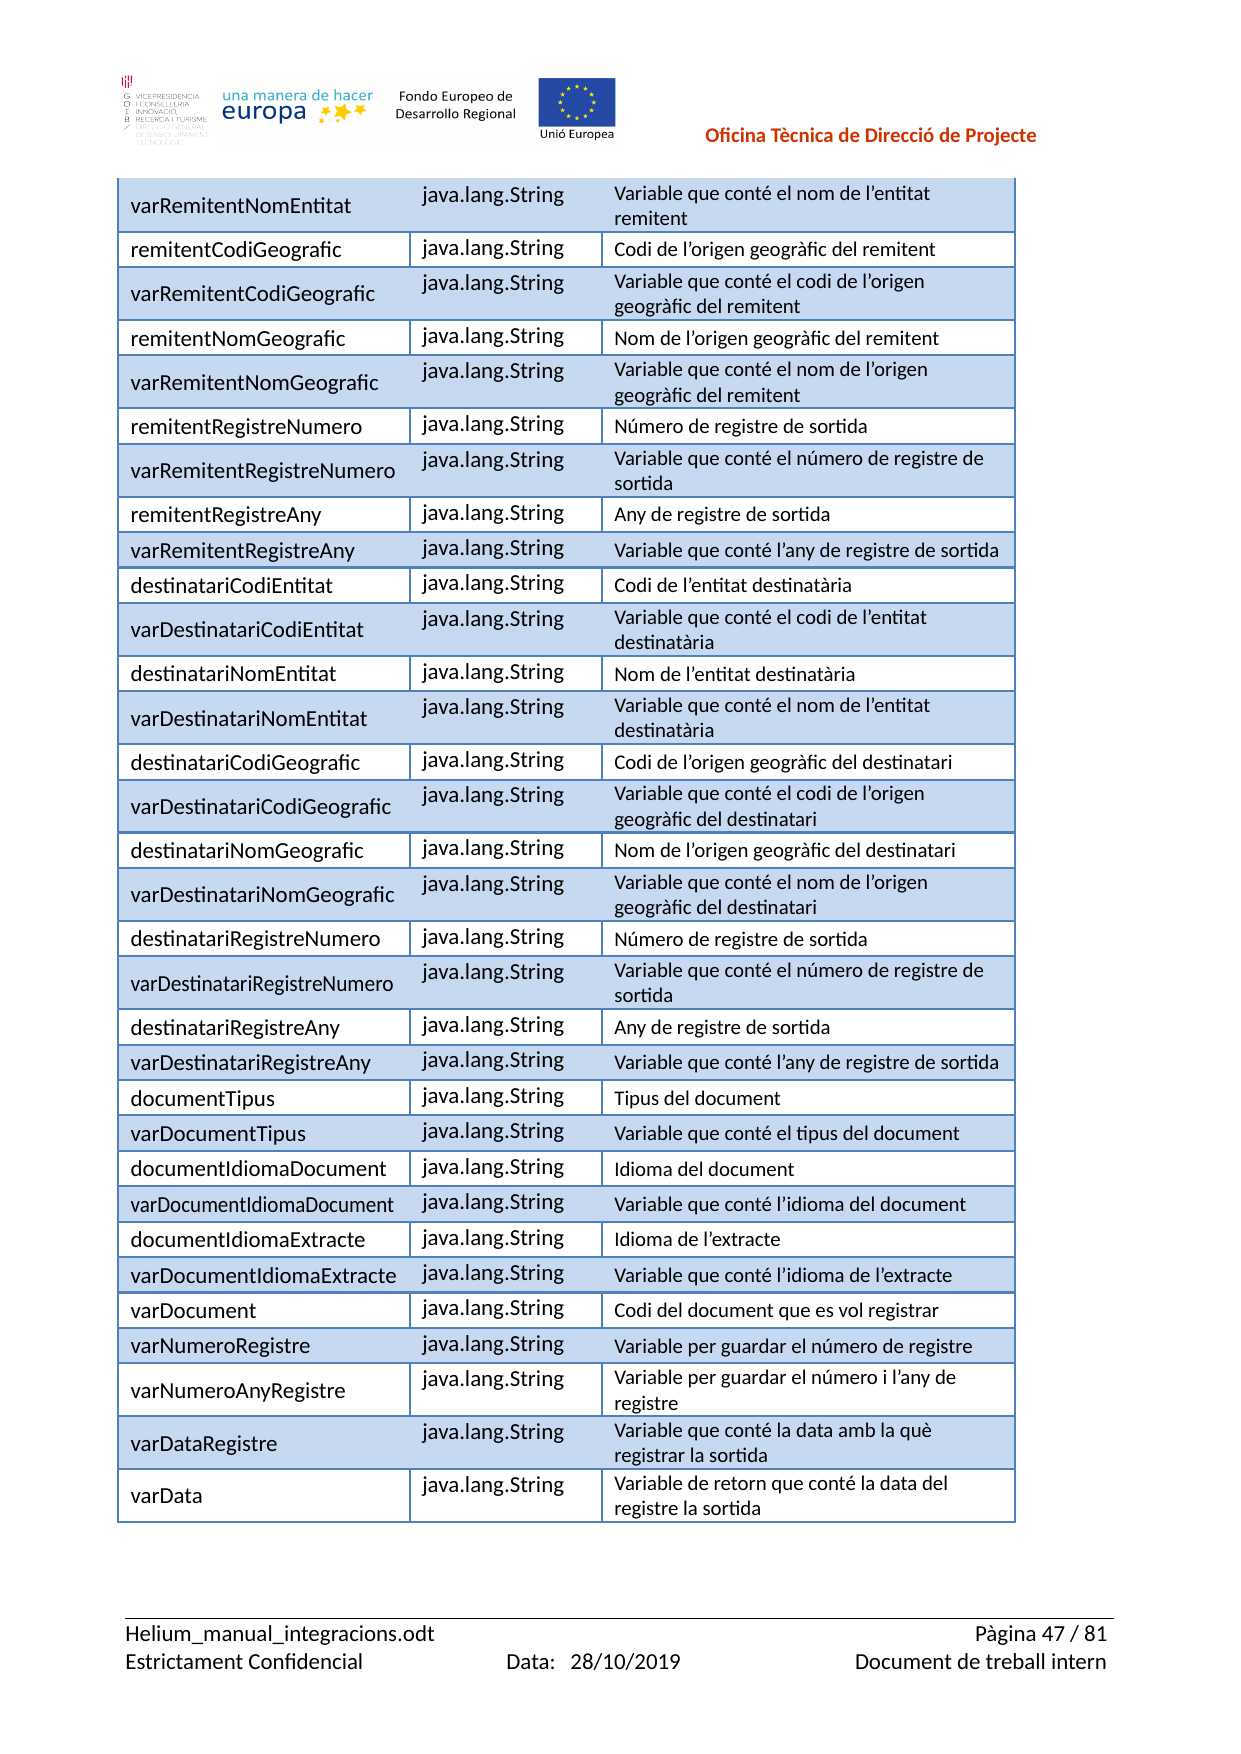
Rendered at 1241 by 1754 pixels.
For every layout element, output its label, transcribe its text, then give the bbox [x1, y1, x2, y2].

table_cell varDocumentIdiomaExtracte [119, 1258, 410, 1291]
table_cell Variable per guardar el número de registre [602, 1329, 1014, 1362]
table_cell Codi de l’origen geogràfic del destinatari [603, 745, 1014, 778]
table_cell Tipus del document [603, 1081, 1014, 1114]
table_cell Codi de l’entitat destinatària [603, 569, 1014, 602]
table_cell documentIdiomaDocument [119, 1152, 409, 1185]
table_cell varDestinatariNomEntitat [119, 692, 410, 743]
table_cell varDestinatariRegistreNumero [119, 957, 410, 1008]
table_cell Idioma del document [603, 1152, 1014, 1185]
table_cell java.lang.String [411, 498, 601, 531]
table_cell remitentRegistreAny [119, 498, 409, 531]
table_cell Variable de retorn que conté la data del registre la sortida [603, 1470, 1014, 1521]
table_cell remitentNomGeografic [119, 321, 409, 354]
table_cell java.lang.String [410, 1046, 602, 1079]
table_cell destinatariCodiEntitat [119, 569, 409, 602]
table_cell Variable que conté el codi de l’origen geogràfic del destinatari [602, 781, 1014, 831]
table_cell varDocumentIdiomaDocument [119, 1187, 410, 1221]
table_cell Número de registre de sortida [603, 922, 1014, 955]
table_cell java.lang.String [410, 1417, 602, 1468]
table_cell varNumeroAnyRegistre [119, 1364, 409, 1415]
table_cell varNumeroRegistre [119, 1329, 410, 1362]
table_cell java.lang.String [410, 1116, 602, 1150]
table_cell Variable que conté el codi de l’entitat destinatària [602, 604, 1014, 655]
table_cell Variable que conté la data amb la què registrar la sortida [602, 1417, 1014, 1468]
table_cell Any de registre de sortida [603, 498, 1014, 531]
table_cell destinatariRegistreAny [119, 1010, 409, 1043]
table_cell Nom de l’origen geogràfic del destinatari [603, 834, 1014, 867]
table_cell varRemitentNomGeografic [119, 356, 410, 407]
table_cell Variable que conté el nom de l’origen geogràfic del remitent [602, 356, 1014, 407]
table_cell java.lang.String [411, 233, 601, 266]
table_cell Variable que conté el número de registre de sortida [602, 957, 1014, 1008]
table_cell java.lang.String [410, 178, 602, 231]
table_cell java.lang.String [411, 1152, 601, 1185]
table_cell Variable que conté el nom de l’entitat remitent [602, 178, 1014, 231]
table_cell destinatariNomEntitat [119, 657, 409, 690]
table_cell java.lang.String [410, 1329, 602, 1362]
table_cell varRemitentRegistreNumero [119, 445, 410, 496]
table_cell Variable que conté l’idioma del document [602, 1187, 1014, 1221]
table_cell java.lang.String [411, 1294, 601, 1327]
table_cell Codi del document que es vol registrar [603, 1294, 1014, 1327]
table_cell java.lang.String [411, 922, 601, 955]
table_cell java.lang.String [411, 1364, 601, 1415]
table_cell varDestinatariCodiEntitat [119, 604, 410, 655]
table_cell java.lang.String [411, 834, 601, 867]
table_cell Número de registre de sortida [603, 409, 1014, 443]
table_cell remitentCodiGeografic [119, 233, 409, 266]
table_cell java.lang.String [411, 1010, 601, 1043]
table_cell varRemitentRegistreAny [119, 533, 410, 566]
table_cell Variable que conté l’idioma de l’extracte [602, 1258, 1014, 1291]
table_cell Variable que conté l’any de registre de sortida [602, 1046, 1014, 1079]
table_cell destinatariCodiGeografic [119, 745, 409, 778]
table_cell Nom de l’origen geogràfic del remitent [603, 321, 1014, 354]
table_cell varDestinatariRegistreAny [119, 1046, 410, 1079]
table_cell Variable que conté el tipus del document [602, 1116, 1014, 1150]
table_cell java.lang.String [410, 604, 602, 655]
table_cell java.lang.String [410, 869, 602, 920]
table_cell java.lang.String [410, 445, 602, 496]
table_cell Variable que conté el codi de l’origen geogràfic del remitent [602, 268, 1014, 319]
table_cell Variable per guardar el número i l’any de registre [603, 1364, 1014, 1415]
table_cell varRemitentNomEntitat [119, 178, 410, 231]
table_cell java.lang.String [410, 692, 602, 743]
table_cell destinatariRegistreNumero [119, 922, 409, 955]
table_cell varData [119, 1470, 409, 1521]
table_cell documentTipus [119, 1081, 409, 1114]
table_cell java.lang.String [410, 1258, 602, 1291]
table_cell destinatariNomGeografic [119, 834, 409, 867]
table_cell Variable que conté el número de registre de sortida [602, 445, 1014, 496]
table_cell java.lang.String [411, 745, 601, 778]
picture [118, 73, 213, 147]
table_cell Variable que conté el nom de l’origen geogràfic del destinatari [602, 869, 1014, 920]
table_cell documentIdiomaExtracte [119, 1223, 409, 1256]
picture [219, 73, 621, 147]
table_cell java.lang.String [411, 569, 601, 602]
table_cell java.lang.String [410, 1187, 602, 1221]
table_cell java.lang.String [411, 321, 601, 354]
table_cell Nom de l’entitat destinatària [603, 657, 1014, 690]
table_cell varDataRegistre [119, 1417, 410, 1468]
table_cell java.lang.String [410, 533, 602, 566]
table_cell Idioma de l’extracte [603, 1223, 1014, 1256]
table_cell varDocumentTipus [119, 1116, 410, 1150]
table_cell java.lang.String [410, 356, 602, 407]
table_cell Any de registre de sortida [603, 1010, 1014, 1043]
table_cell varDocument [119, 1294, 409, 1327]
table_cell java.lang.String [411, 657, 601, 690]
table_cell java.lang.String [411, 1081, 601, 1114]
table_cell java.lang.String [411, 409, 601, 443]
table_cell Variable que conté el nom de l’entitat destinatària [602, 692, 1014, 743]
table_cell varRemitentCodiGeografic [119, 268, 410, 319]
table_cell java.lang.String [410, 957, 602, 1008]
table_cell java.lang.String [410, 781, 602, 831]
table_cell varDestinatariNomGeografic [119, 869, 410, 920]
table_cell Codi de l’origen geogràfic del remitent [603, 233, 1014, 266]
table_cell java.lang.String [410, 268, 602, 319]
table_cell varDestinatariCodiGeografic [119, 781, 410, 831]
table_cell java.lang.String [411, 1470, 601, 1521]
table_cell Variable que conté l’any de registre de sortida [602, 533, 1014, 566]
table_cell remitentRegistreNumero [119, 409, 409, 443]
table_cell java.lang.String [411, 1223, 601, 1256]
